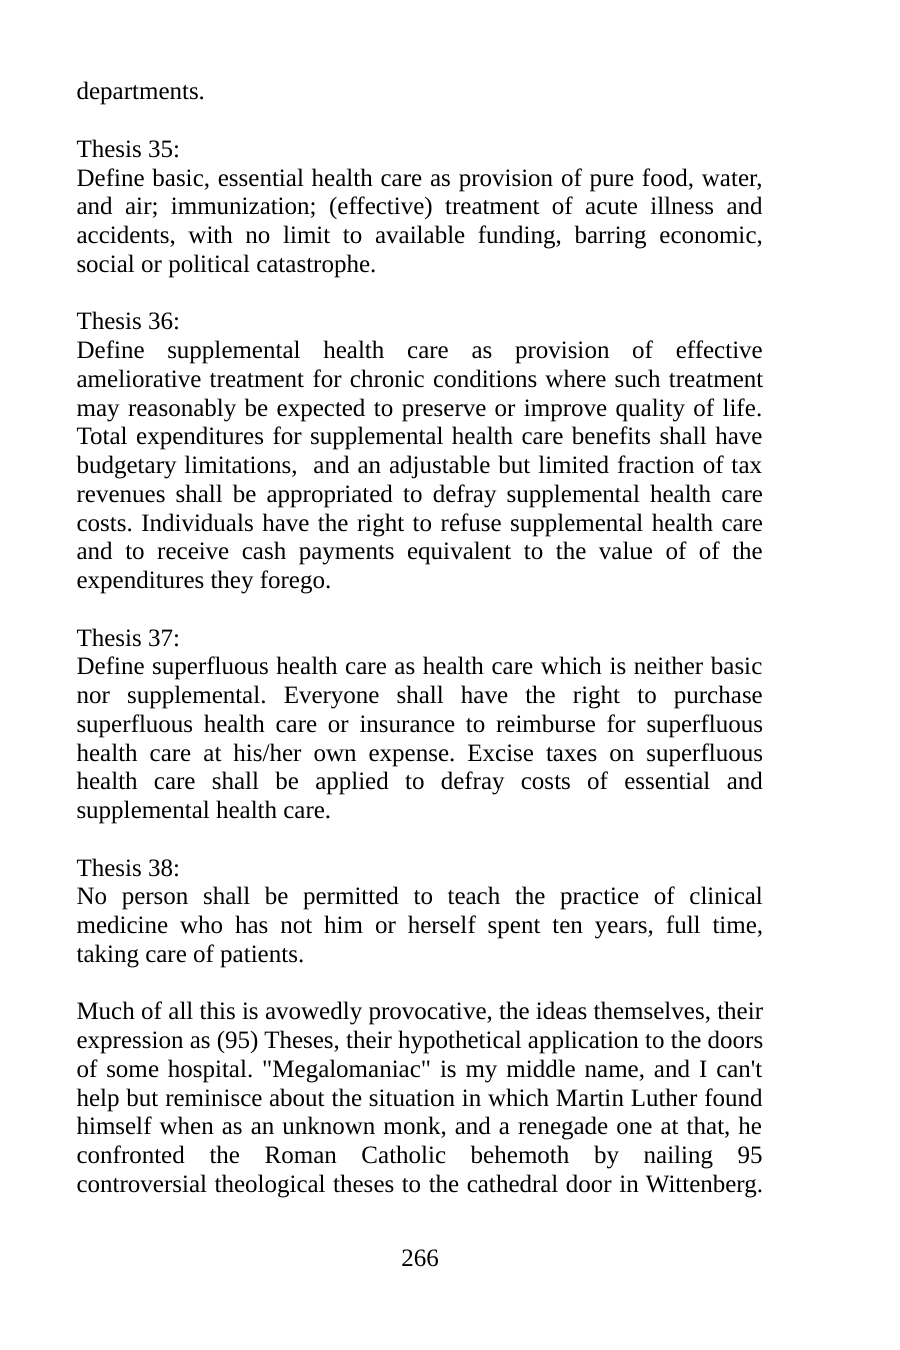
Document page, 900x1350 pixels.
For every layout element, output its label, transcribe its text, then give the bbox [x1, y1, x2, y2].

text Thesis 35: [76, 134, 763, 163]
text Define basic, essential health care as provision of pure food, water, and air; immunization; (effective) treatment of acute illness and accidents, with no limit to available funding, barring economic, social or political catastrophe. [76, 163, 763, 278]
text Define superfluous health care as health care which is neither basic nor supplemental. Everyone shall have the right to purchase superfluous health care or insurance to reimburse for superfluous health care at his/her own expense. Excise taxes on superfluous health care shall be applied to defray costs of essential and supplemental health care. [76, 651, 763, 824]
text Thesis 38: [76, 853, 763, 881]
text Much of all this is avowedly provocative, the ideas themselves, their expression as (95) Theses, their hypothetical application to the doors of some hospital. "Megalomaniac" is my middle name, and I can't help but reminisce about the situation in which Martin Luther found himself when as an unknown monk, and a renegade one at that, he confronted the Roman Catholic behemoth by nailing 95 controversial theological theses to the cathedral door in Wittenberg. [76, 996, 763, 1198]
text No person shall be permitted to teach the practice of clinical medicine who has not him or herself spent ten years, full time, taking care of patients. [76, 881, 763, 968]
text Thesis 36: [76, 306, 763, 335]
text departments. [76, 76, 763, 105]
text Thesis 37: [76, 623, 763, 651]
text Define supplemental health care as provision of effective ameliorative treatment for chronic conditions where such treatment may reasonably be expected to preserve or improve quality of life. Total expenditures for supplemental health care benefits shall have budgetary limitations, and an adjustable but limited fraction of tax revenues shall be appropriated to defray supplemental health care costs. Individuals have the right to refuse supplemental health care and to receive cash payments equivalent to the value of of the expenditures they forego. [76, 335, 763, 594]
